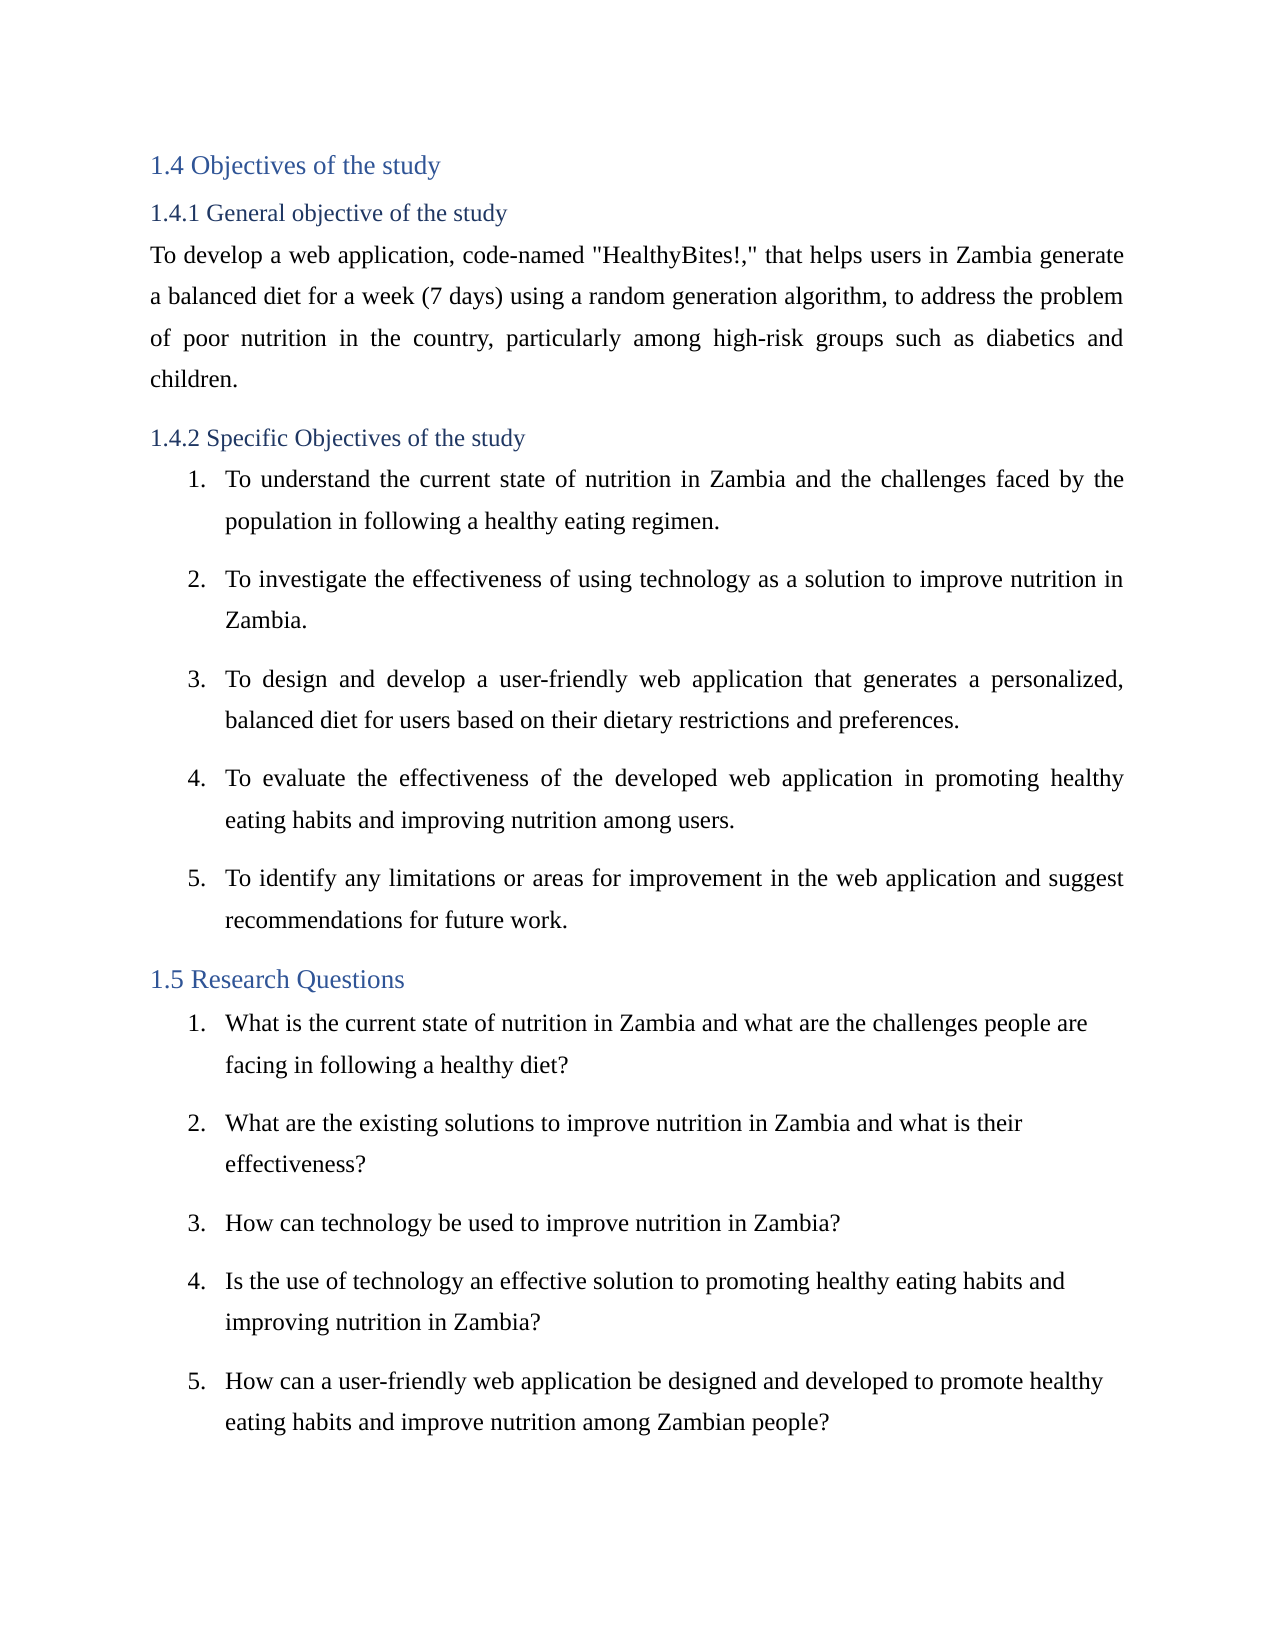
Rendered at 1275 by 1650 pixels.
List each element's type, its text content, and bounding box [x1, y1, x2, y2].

subtitle 1.4 Objectives of the study [150, 150, 1125, 180]
text To develop a web application, code-named "HealthyBites!," that helps users in Zambia generate a balanced diet for a week (7 days) using a random generation algorithm, to address the problem of poor nutrition in the country, particularly among high-risk groups such as diabetics and children. [150, 241, 1125, 393]
list To understand the current state of nutrition in Zambia and the challenges faced by the population in following a healthy eating regimen. [187, 465, 1125, 534]
list To design and develop a user-friendly web application that generates a personalized, balanced diet for users based on their dietary restrictions and preferences. [187, 665, 1125, 734]
list Is the use of technology an effective solution to promoting healthy eating habits and improving nutrition in Zambia? [187, 1267, 1125, 1336]
list To investigate the effectiveness of using technology as a solution to improve nutrition in Zambia. [187, 565, 1125, 634]
list How can technology be used to improve nutrition in Zambia? [187, 1209, 1125, 1236]
subtitle 1.5 Research Questions [150, 964, 1125, 994]
list What is the current state of nutrition in Zambia and what are the challenges people are facing in following a healthy diet? [187, 1009, 1125, 1078]
list To evaluate the effectiveness of the developed web application in promoting healthy eating habits and improving nutrition among users. [187, 764, 1125, 834]
subtitle 1.4.2 Specific Objectives of the study [150, 424, 1125, 451]
list How can a user-friendly web application be designed and developed to promote healthy eating habits and improve nutrition among Zambian people? [187, 1367, 1125, 1436]
list What are the existing solutions to improve nutrition in Zambia and what is their effectiveness? [187, 1109, 1125, 1178]
list To identify any limitations or areas for improvement in the web application and suggest recommendations for future work. [187, 864, 1125, 934]
subtitle 1.4.1 General objective of the study [150, 199, 1125, 227]
